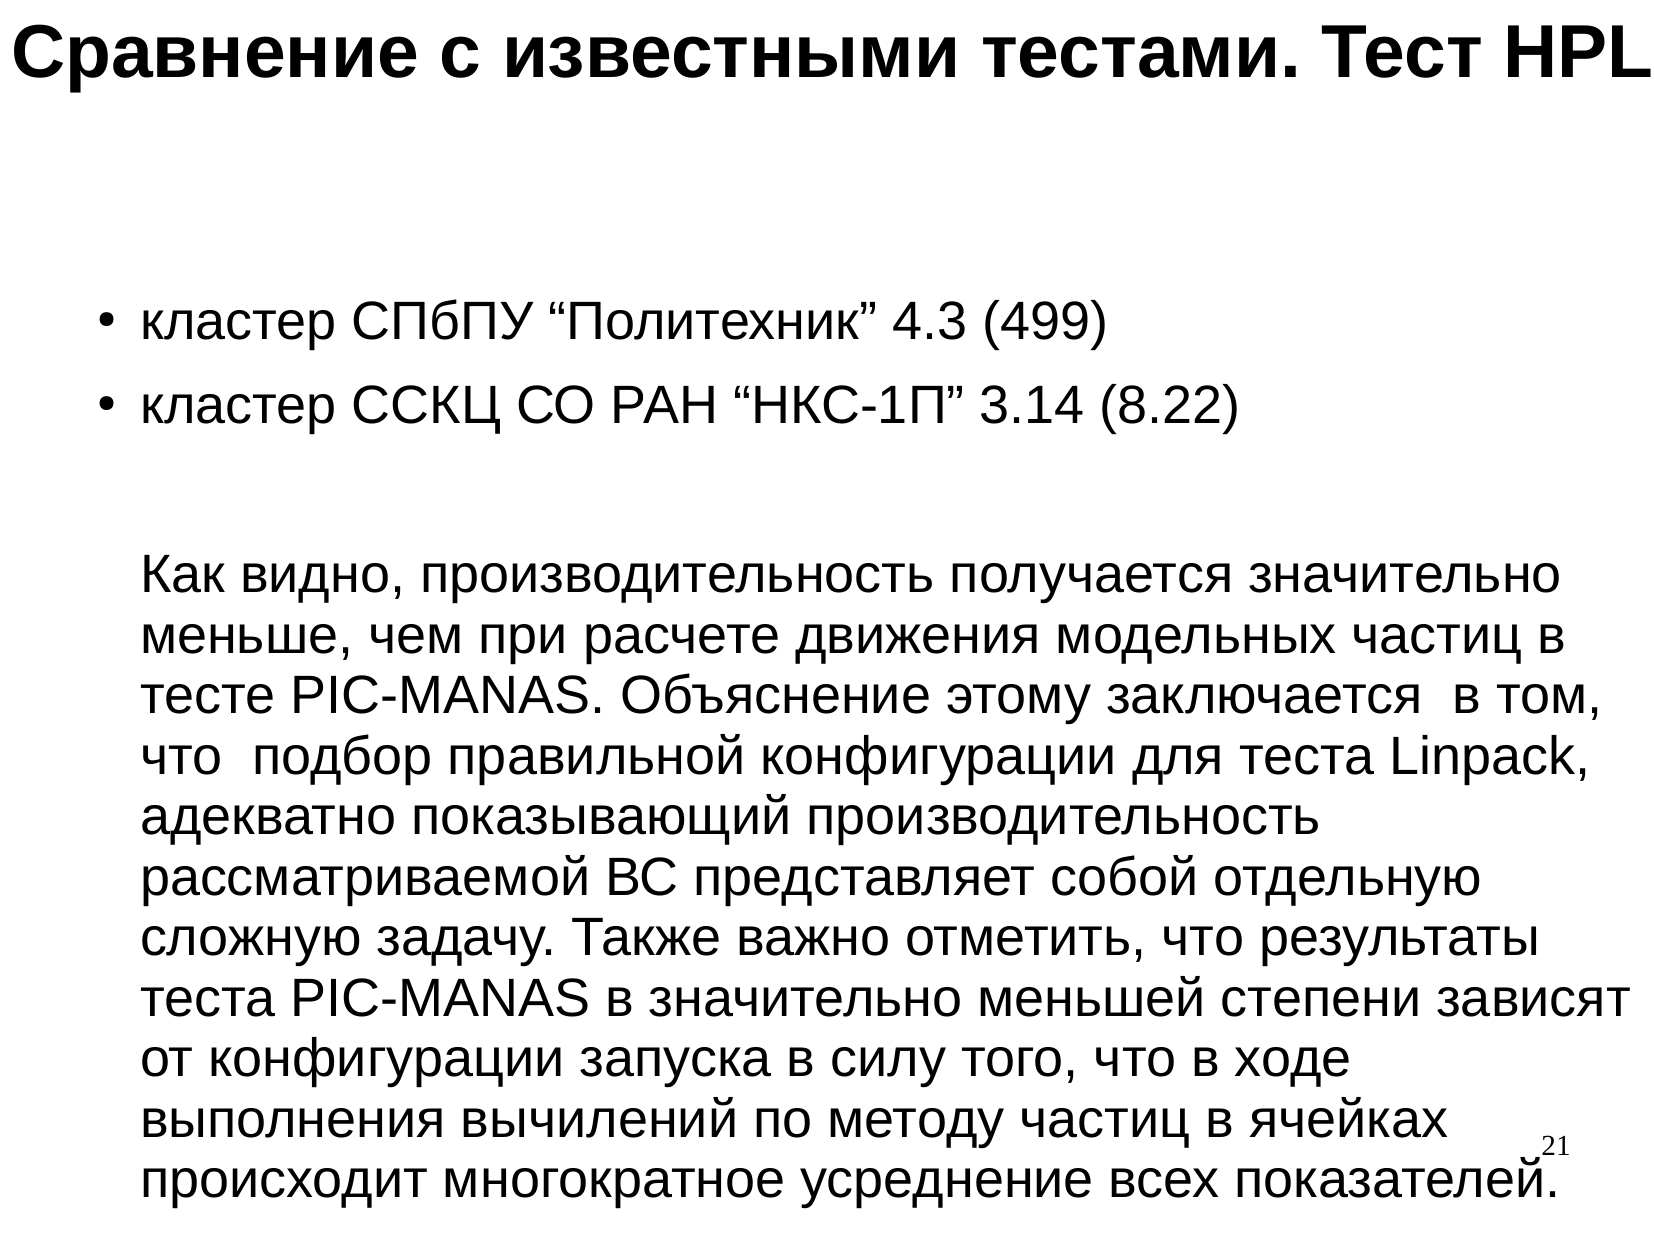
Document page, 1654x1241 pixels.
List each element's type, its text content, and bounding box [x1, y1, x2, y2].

list кластер СПбПУ “Политехник” 4.3 (499) кластер ССКЦ СО РАН “НКС-1П” 3.14 (8.22) Как видно, производительность получается значительно меньше, чем при расчете движения модельных частиц в тесте PIC-MANAS. Объяснение этому заключается в том, что подбор правильной конфигурации для теста Linpack, адекватно показывающий производительность рассматриваемой ВС представляет собой отдельную сложную задачу. Также важно отметить, что результаты теста PIC-MANAS в значительно меньшей степени зависят от конфигурации запуска в силу того, что в ходе выполнения вычилений по методу частиц в ячейках происходит многократное усреднение всех показателей. [82, 290, 1636, 1216]
title Сравнение с известными тестами. Тест HPL [0, 0, 1654, 136]
